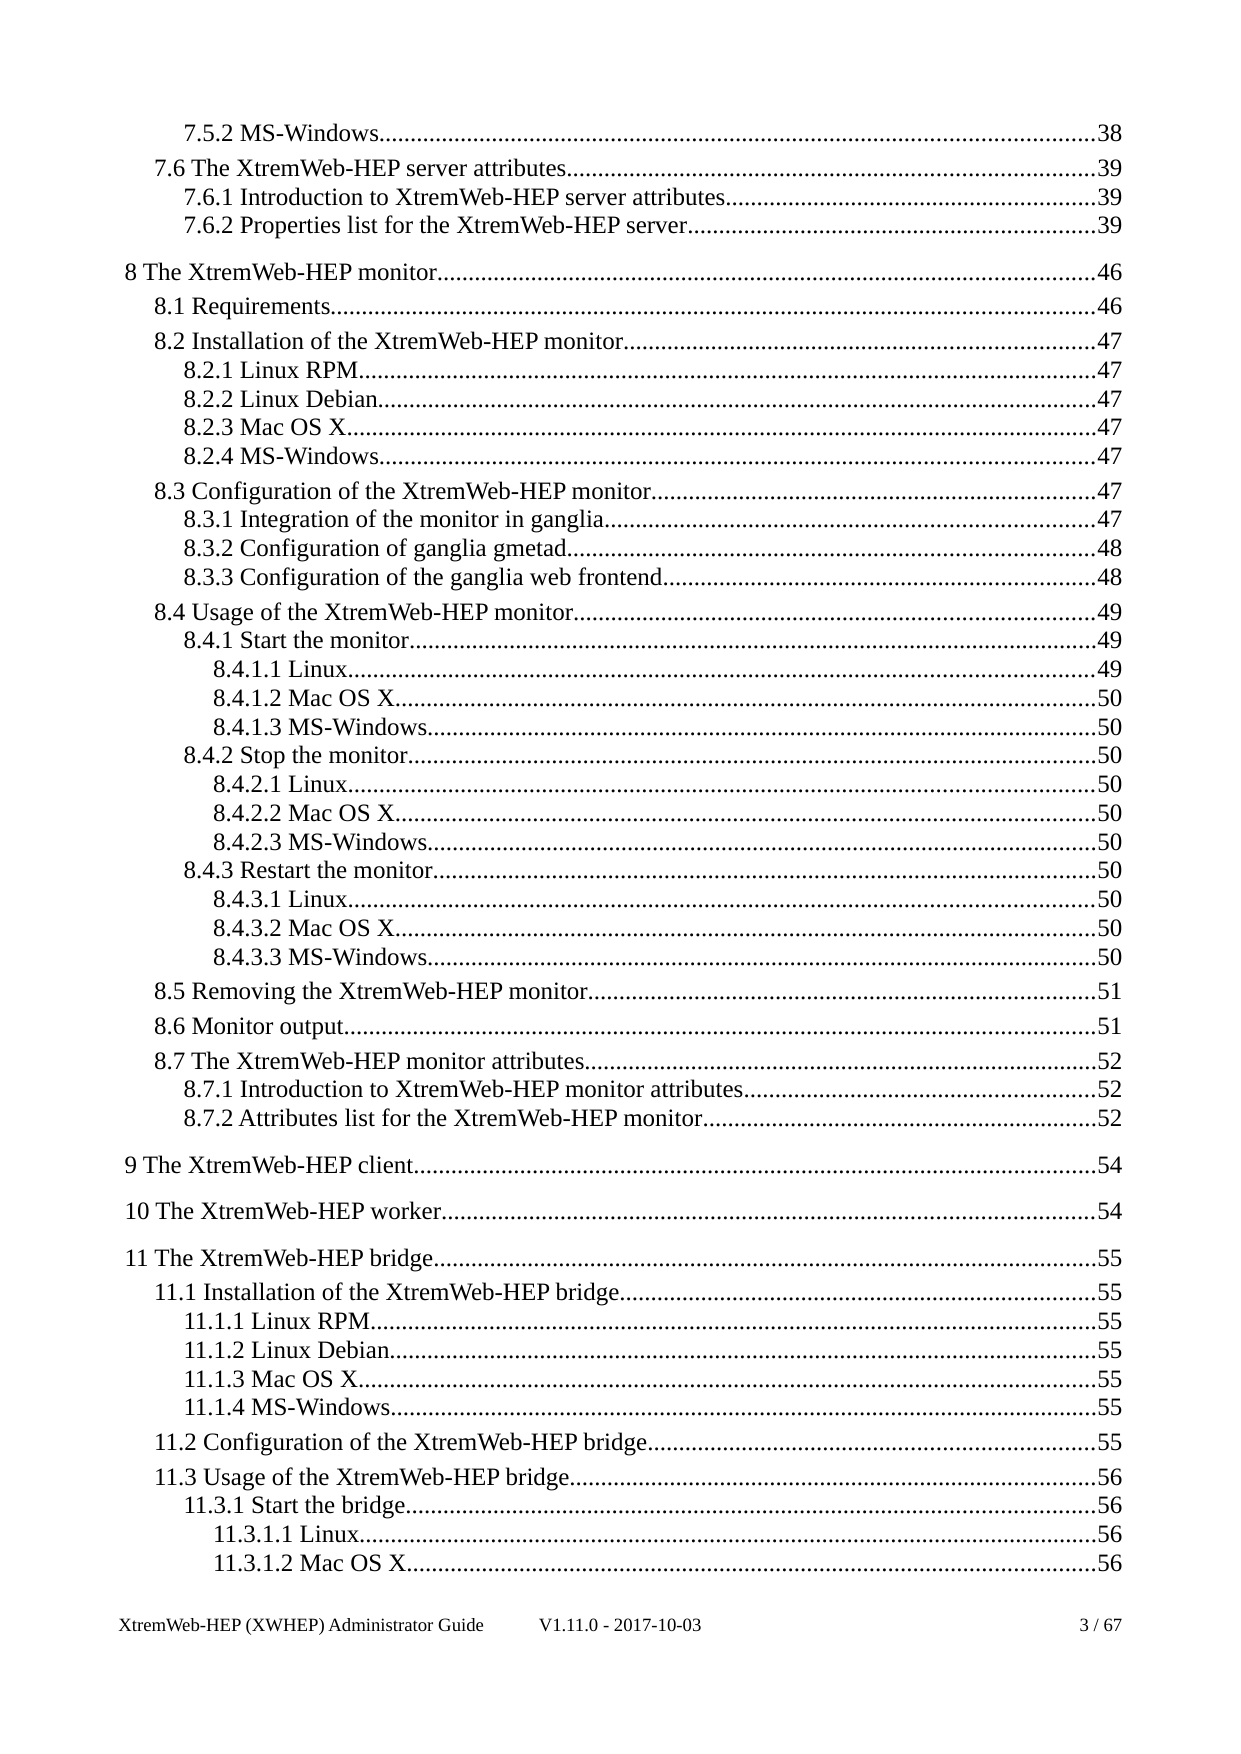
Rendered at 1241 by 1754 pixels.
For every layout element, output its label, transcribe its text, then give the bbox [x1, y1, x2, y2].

text 8.3.2 Configuration of ganglia gmetad 48 [177, 533, 1122, 562]
text 8.2 Installation of the XtremWeb-HEP monitor 47 [148, 326, 1122, 355]
text 7.5.2 MS-Windows 38 [177, 118, 1122, 147]
text 7.6 The XtremWeb-HEP server attributes 39 [148, 153, 1122, 182]
text 7.6.2 Properties list for the XtremWeb-HEP server 39 [177, 210, 1122, 239]
text 8.4.2.1 Linux 50 [207, 769, 1122, 798]
text 8 The XtremWeb-HEP monitor 46 [118, 257, 1122, 286]
text 11.3.1 Start the bridge 56 [177, 1491, 1122, 1519]
text 8.4.1 Start the monitor 49 [177, 626, 1122, 654]
text 11.3 Usage of the XtremWeb-HEP bridge 56 [148, 1462, 1122, 1491]
text 8.3.3 Configuration of the ganglia web frontend 48 [177, 562, 1122, 591]
text 11.1.2 Linux Debian 55 [177, 1335, 1122, 1364]
text 8.3 Configuration of the XtremWeb-HEP monitor 47 [148, 476, 1122, 504]
text 11.1.3 Mac OS X 55 [177, 1364, 1122, 1392]
text 11 The XtremWeb-HEP bridge 55 [118, 1243, 1122, 1271]
text 11.1.1 Linux RPM 55 [177, 1306, 1122, 1335]
text 11.1 Installation of the XtremWeb-HEP bridge 55 [148, 1277, 1122, 1306]
text 8.6 Monitor output 51 [148, 1011, 1122, 1040]
text 8.1 Requirements 46 [148, 291, 1122, 320]
text 8.2.4 MS-Windows 47 [177, 441, 1122, 470]
text 8.4.3.2 Mac OS X 50 [207, 913, 1122, 942]
text 8.4.2.2 Mac OS X 50 [207, 798, 1122, 827]
text 8.4.3.1 Linux 50 [207, 884, 1122, 913]
text 7.6.1 Introduction to XtremWeb-HEP server attributes 39 [177, 182, 1122, 210]
text 8.3.1 Integration of the monitor in ganglia 47 [177, 504, 1122, 533]
text 8.4.1.1 Linux 49 [207, 654, 1122, 683]
text 8.2.3 Mac OS X 47 [177, 412, 1122, 441]
text 11.1.4 MS-Windows 55 [177, 1392, 1122, 1421]
text 8.2.2 Linux Debian 47 [177, 384, 1122, 412]
text 8.7.1 Introduction to XtremWeb-HEP monitor attributes 52 [177, 1074, 1122, 1103]
text 9 The XtremWeb-HEP client 54 [118, 1150, 1122, 1178]
text 8.2.1 Linux RPM 47 [177, 355, 1122, 384]
text 8.4.2 Stop the monitor 50 [177, 741, 1122, 769]
text 8.4.3 Restart the monitor 50 [177, 856, 1122, 884]
text 11.3.1.2 Mac OS X 56 [207, 1548, 1122, 1577]
text 11.2 Configuration of the XtremWeb-HEP bridge 55 [148, 1427, 1122, 1456]
text 8.4.3.3 MS-Windows 50 [207, 942, 1122, 971]
text 8.4.1.3 MS-Windows 50 [207, 712, 1122, 741]
text 10 The XtremWeb-HEP worker 54 [118, 1196, 1122, 1225]
text 8.4 Usage of the XtremWeb-HEP monitor 49 [148, 597, 1122, 626]
text 8.7.2 Attributes list for the XtremWeb-HEP monitor 52 [177, 1103, 1122, 1132]
text 8.7 The XtremWeb-HEP monitor attributes 52 [148, 1046, 1122, 1074]
text 8.5 Removing the XtremWeb-HEP monitor 51 [148, 976, 1122, 1005]
text 8.4.1.2 Mac OS X 50 [207, 683, 1122, 712]
text 11.3.1.1 Linux 56 [207, 1519, 1122, 1548]
text 8.4.2.3 MS-Windows 50 [207, 827, 1122, 856]
